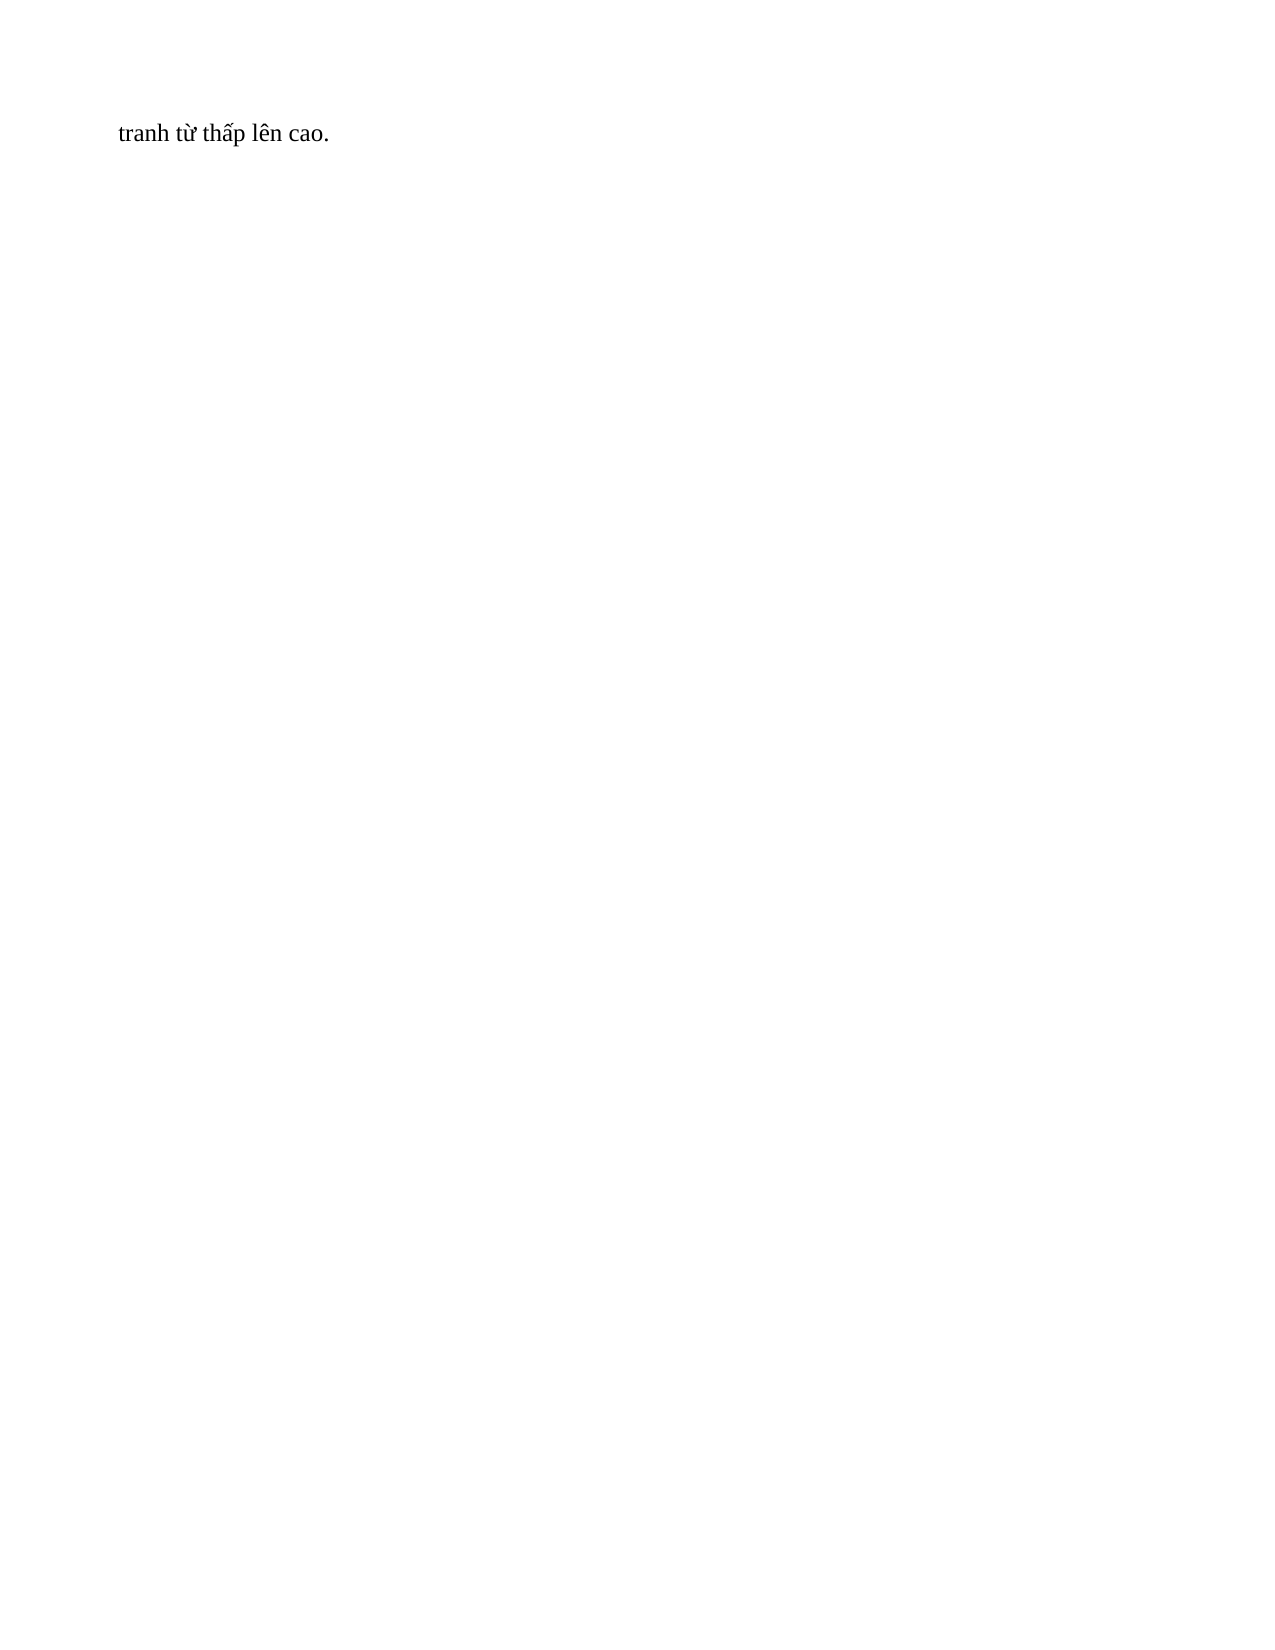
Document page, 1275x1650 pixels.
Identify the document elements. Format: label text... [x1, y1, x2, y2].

text tranh từ thấp lên cao. [118, 118, 1157, 147]
